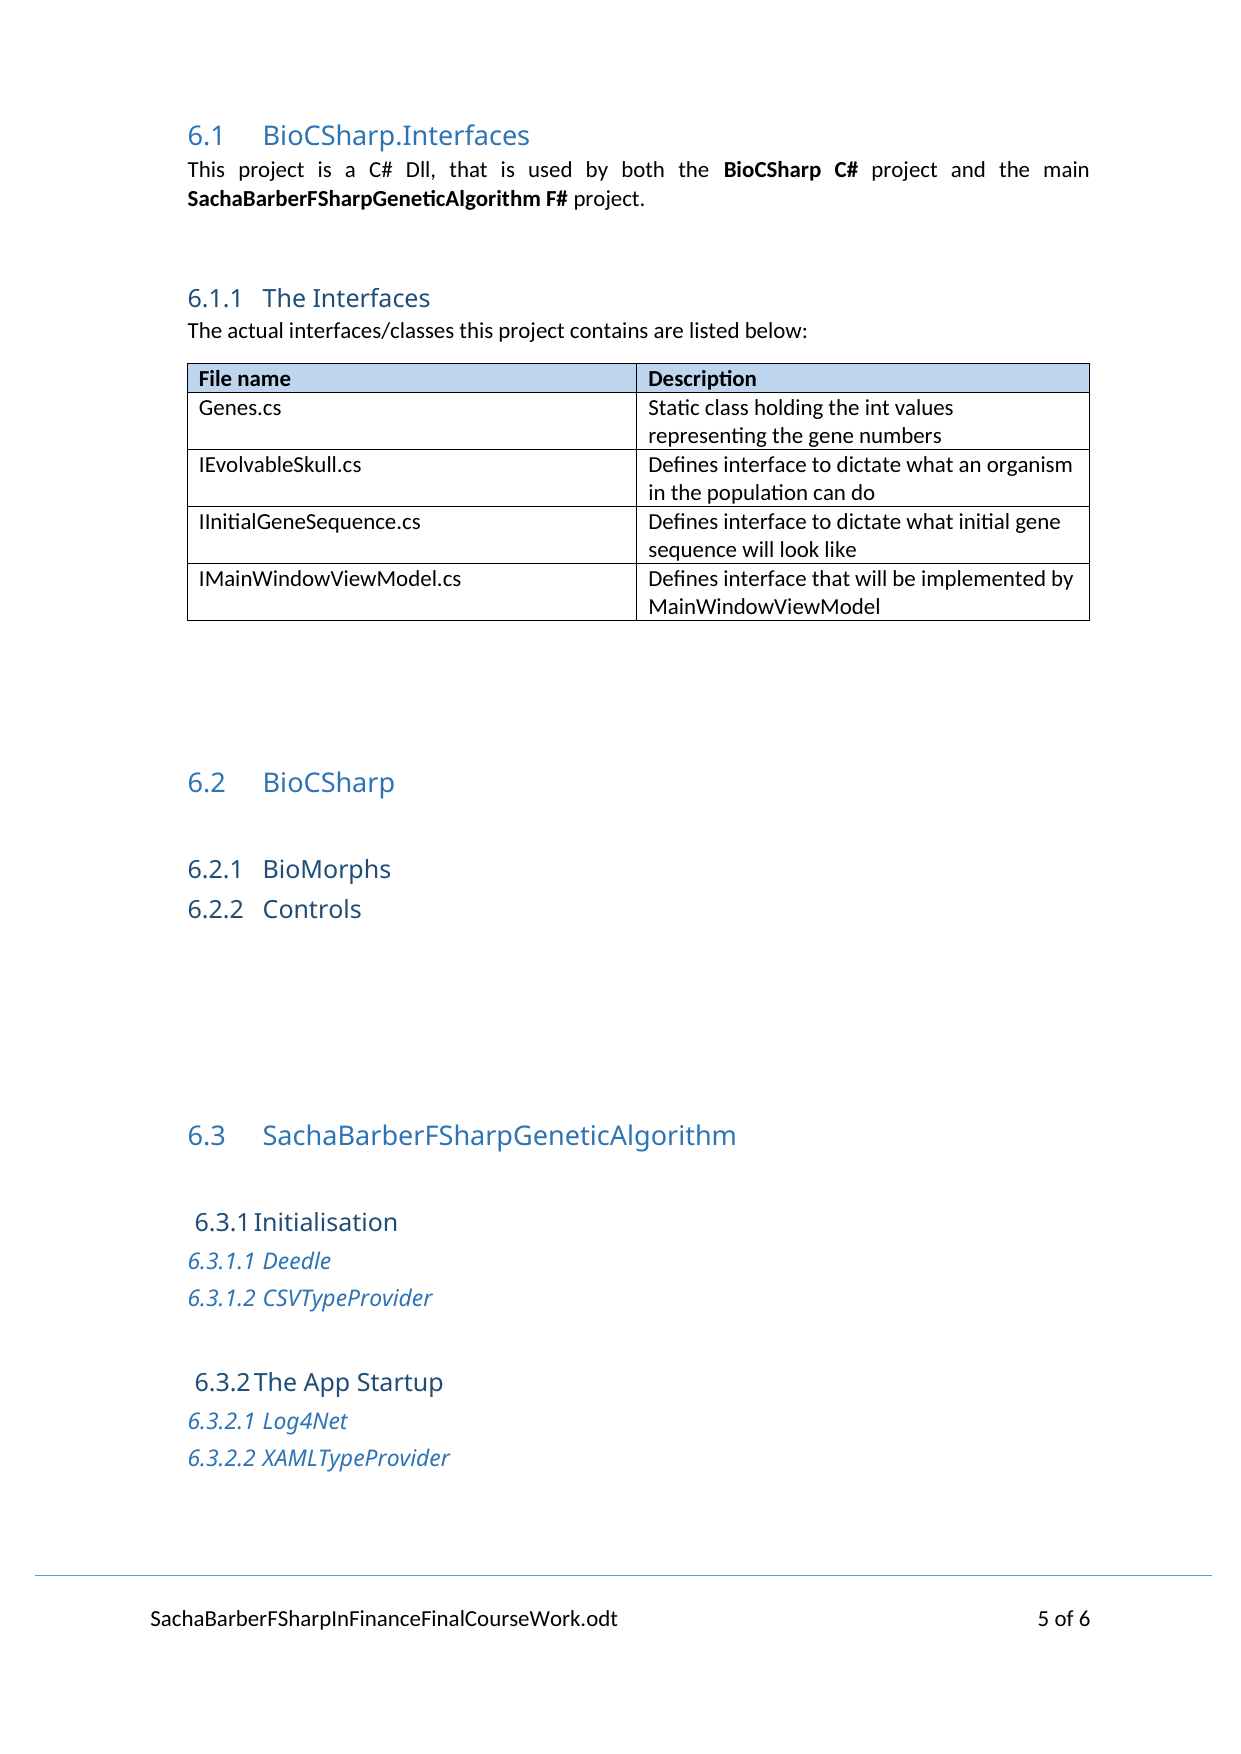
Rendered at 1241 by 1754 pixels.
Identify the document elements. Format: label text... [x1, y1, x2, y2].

table_cell IMainWindowViewModel.cs [188, 564, 636, 620]
text The actual interfaces/classes this project contains are listed below: [187, 317, 1090, 344]
table_cell IInitialGeneSequence.cs [188, 507, 636, 563]
table_cell Static class holding the int values representing the gene numbers [637, 393, 1089, 449]
subtitle BioCSharp.Interfaces [187, 117, 1090, 153]
subtitle CSVTypeProvider [187, 1282, 1090, 1313]
table_cell Defines interface to dictate what an organism in the population can do [637, 450, 1089, 506]
table_header Description [637, 364, 1089, 392]
table_header File name [188, 364, 636, 392]
table_cell Defines interface to dictate what initial gene sequence will look like [637, 507, 1089, 563]
subtitle BioMorphs [187, 852, 1090, 886]
subtitle XAMLTypeProvider [187, 1442, 1090, 1473]
table_cell Defines interface that will be implemented by MainWindowViewModel [637, 564, 1089, 620]
subtitle SachaBarberFSharpGeneticAlgorithm [187, 1116, 1090, 1153]
table_cell IEvolvableSkull.cs [188, 450, 636, 506]
text This project is a C# Dll, that is used by both the BioCSharp C# project and the main SachaBarberFSharpGeneticAlgorithm F# project. [187, 155, 1090, 213]
subtitle Controls [187, 892, 1090, 926]
subtitle The App Startup [194, 1365, 1090, 1399]
subtitle The Interfaces [187, 281, 1090, 315]
subtitle Log4Net [187, 1405, 1090, 1436]
subtitle BioCSharp [187, 763, 1090, 800]
table_cell Genes.cs [188, 393, 636, 449]
subtitle Deedle [187, 1245, 1090, 1276]
subtitle Initialisation [194, 1205, 1090, 1239]
